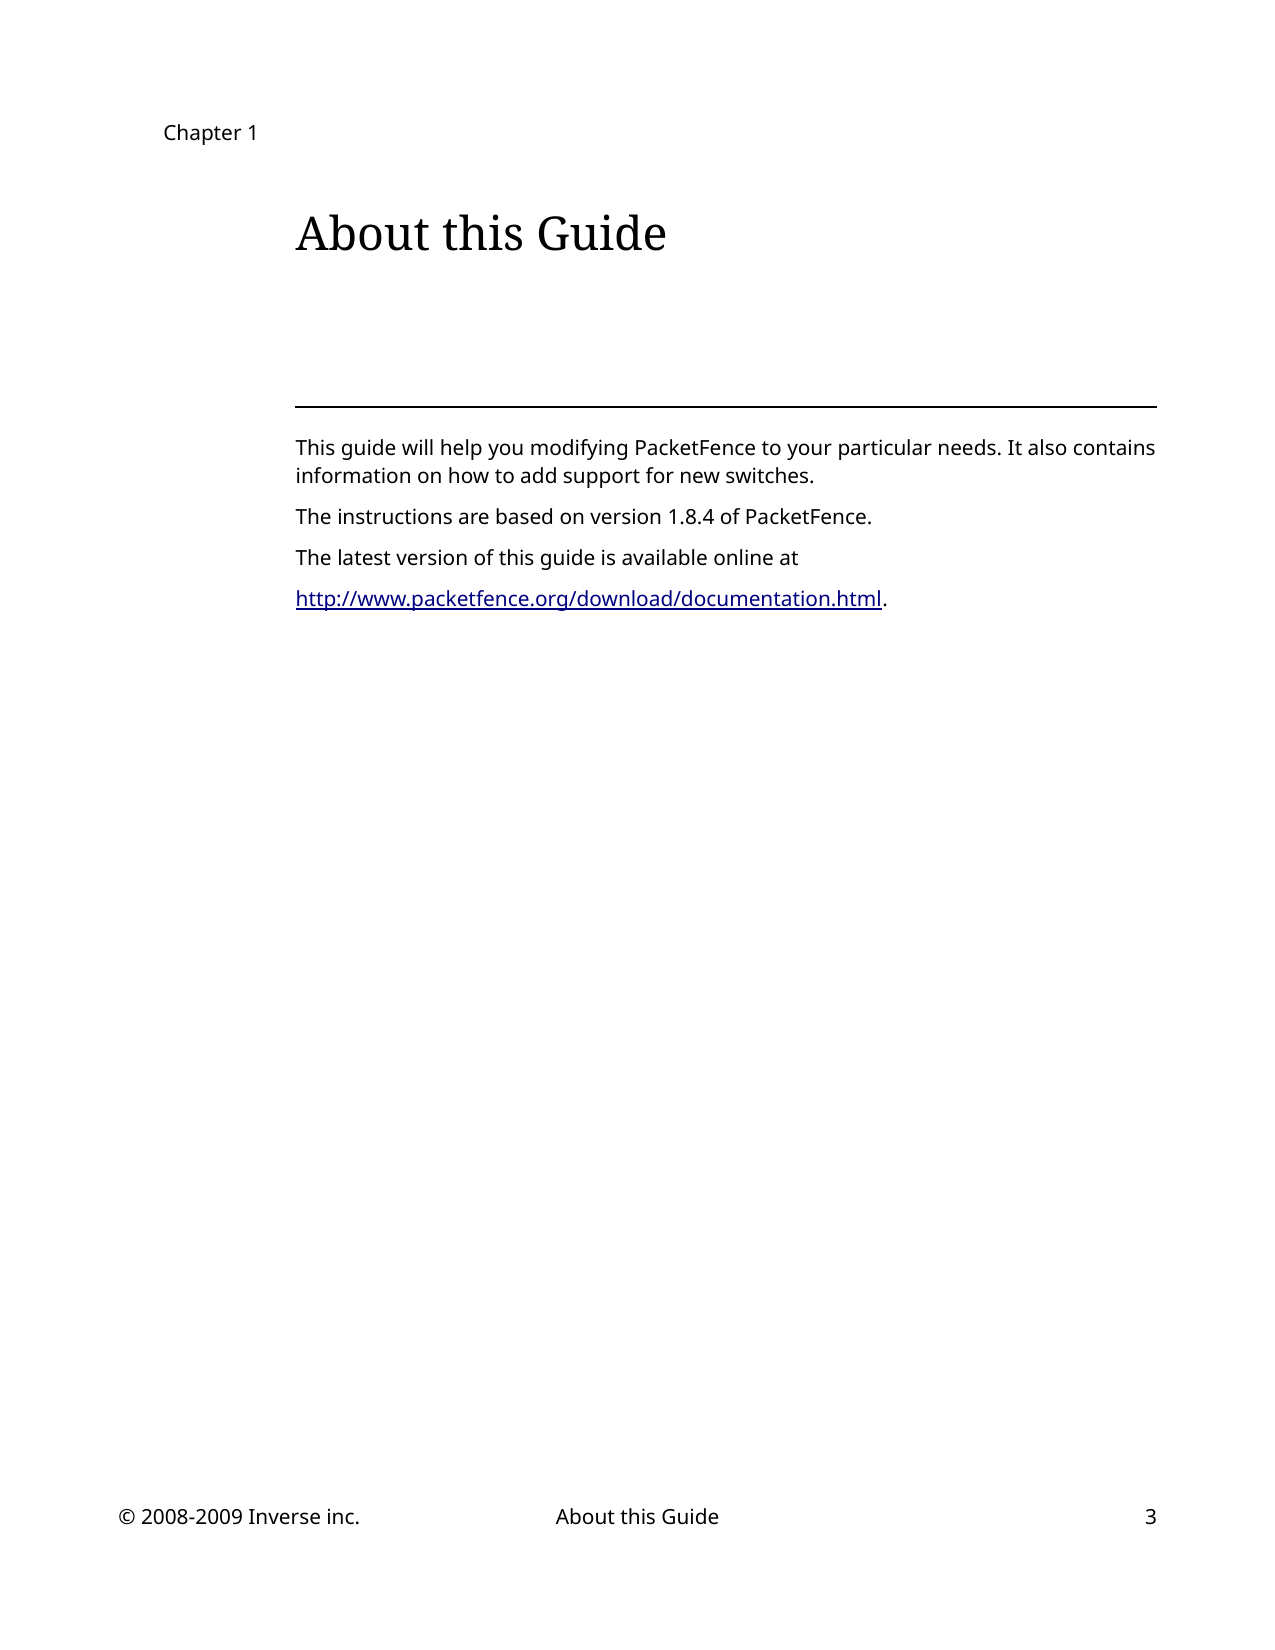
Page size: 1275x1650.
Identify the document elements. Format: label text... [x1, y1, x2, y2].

text The latest version of this guide is available online at [295, 543, 1157, 572]
subtitle About this Guide [295, 201, 1157, 406]
text http://www.packetfence.org/download/documentation.html. [295, 584, 1157, 613]
text This guide will help you modifying PacketFence to your particular needs. It also contains information on how to add support for new switches. [295, 433, 1157, 490]
text The instructions are based on version 1.8.4 of PacketFence. [295, 502, 1157, 531]
